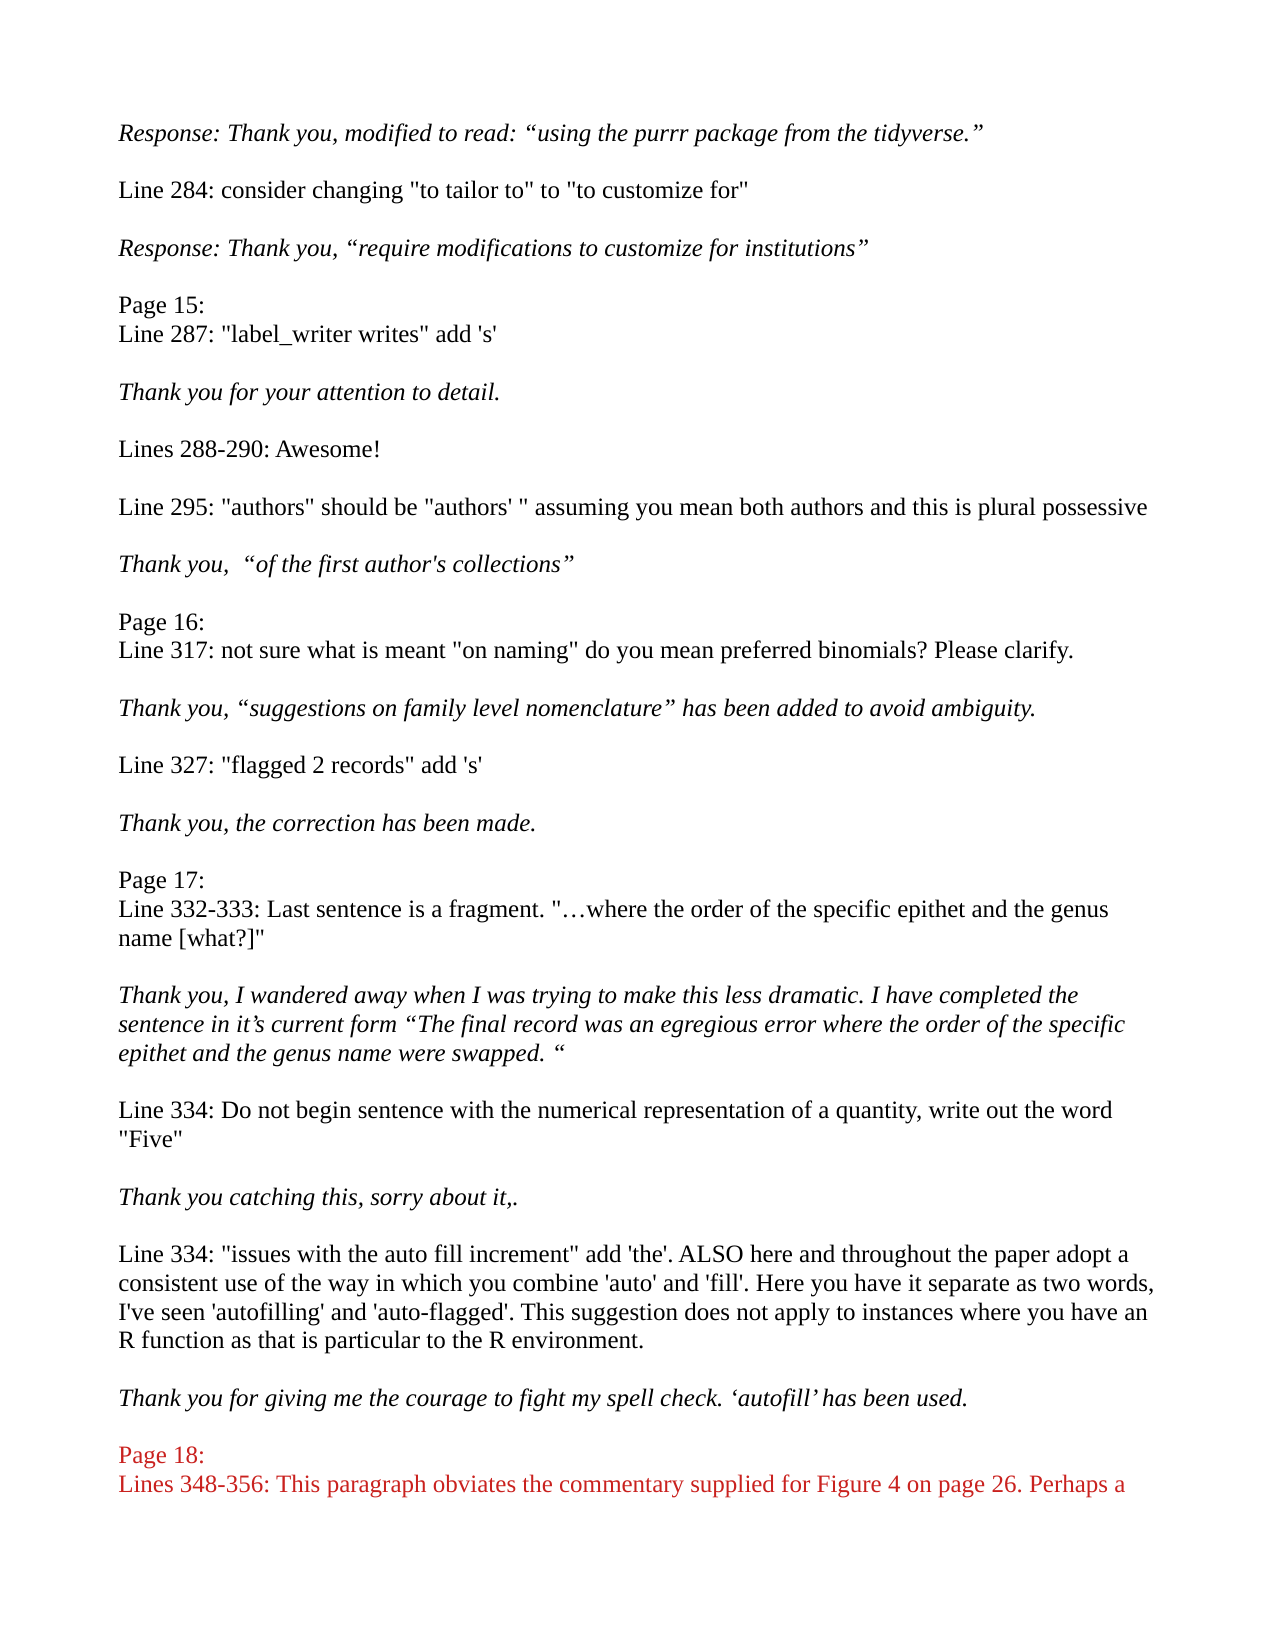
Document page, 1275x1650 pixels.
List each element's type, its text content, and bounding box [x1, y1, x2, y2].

text Thank you, “suggestions on family level nomenclature” has been added to avoid ambiguity. [118, 693, 1157, 722]
text Response: Thank you, “require modifications to customize for institutions” [118, 233, 1157, 262]
text Thank you for your attention to detail. Lines 288-290: Awesome! Line 295: "authors" should be "authors' " assuming you mean both authors and this is plural possessive [118, 377, 1157, 549]
text Line 334: "issues with the auto fill increment" add 'the'. ALSO here and throughout the paper adopt a consistent use of the way in which you combine 'auto' and 'fill'. Here you have it separate as two words, I've seen 'autofilling' and 'auto-flagged'. This suggestion does not apply to instances where you have an R function as that is particular to the R environment. [118, 1211, 1157, 1383]
text Thank you, “of the first author's collections” [118, 549, 1157, 578]
text Response: Thank you, modified to read: “using the purrr package from the tidyverse.” Line 284: consider changing "to tailor to" to "to customize for" [118, 118, 1157, 233]
text Page 18: Lines 348-356: This paragraph obviates the commentary supplied for Figure 4 on page 26. Perhaps a [118, 1412, 1157, 1498]
text Page 15: Line 287: "label_writer writes" add 's' [118, 262, 1157, 348]
text Thank you for giving me the courage to fight my spell check. ‘autofill’ has been used. [118, 1383, 1157, 1412]
text Page 16: Line 317: not sure what is meant "on naming" do you mean preferred binomials? Please clarify. [118, 578, 1157, 693]
text Line 327: "flagged 2 records" add 's' [118, 722, 1157, 779]
text Thank you, the correction has been made. Page 17: Line 332-333: Last sentence is a fragment. "…where the order of the specific epithet and the genus name [what?]" [118, 808, 1157, 952]
text Thank you catching this, sorry about it,. [118, 1182, 1157, 1211]
text Thank you, I wandered away when I was trying to make this less dramatic. I have completed the sentence in it’s current form “The final record was an egregious error where the order of the specific epithet and the genus name were swapped. “ Line 334: Do not begin sentence with the numerical representation of a quantity, write out the word "Five" [118, 981, 1157, 1153]
